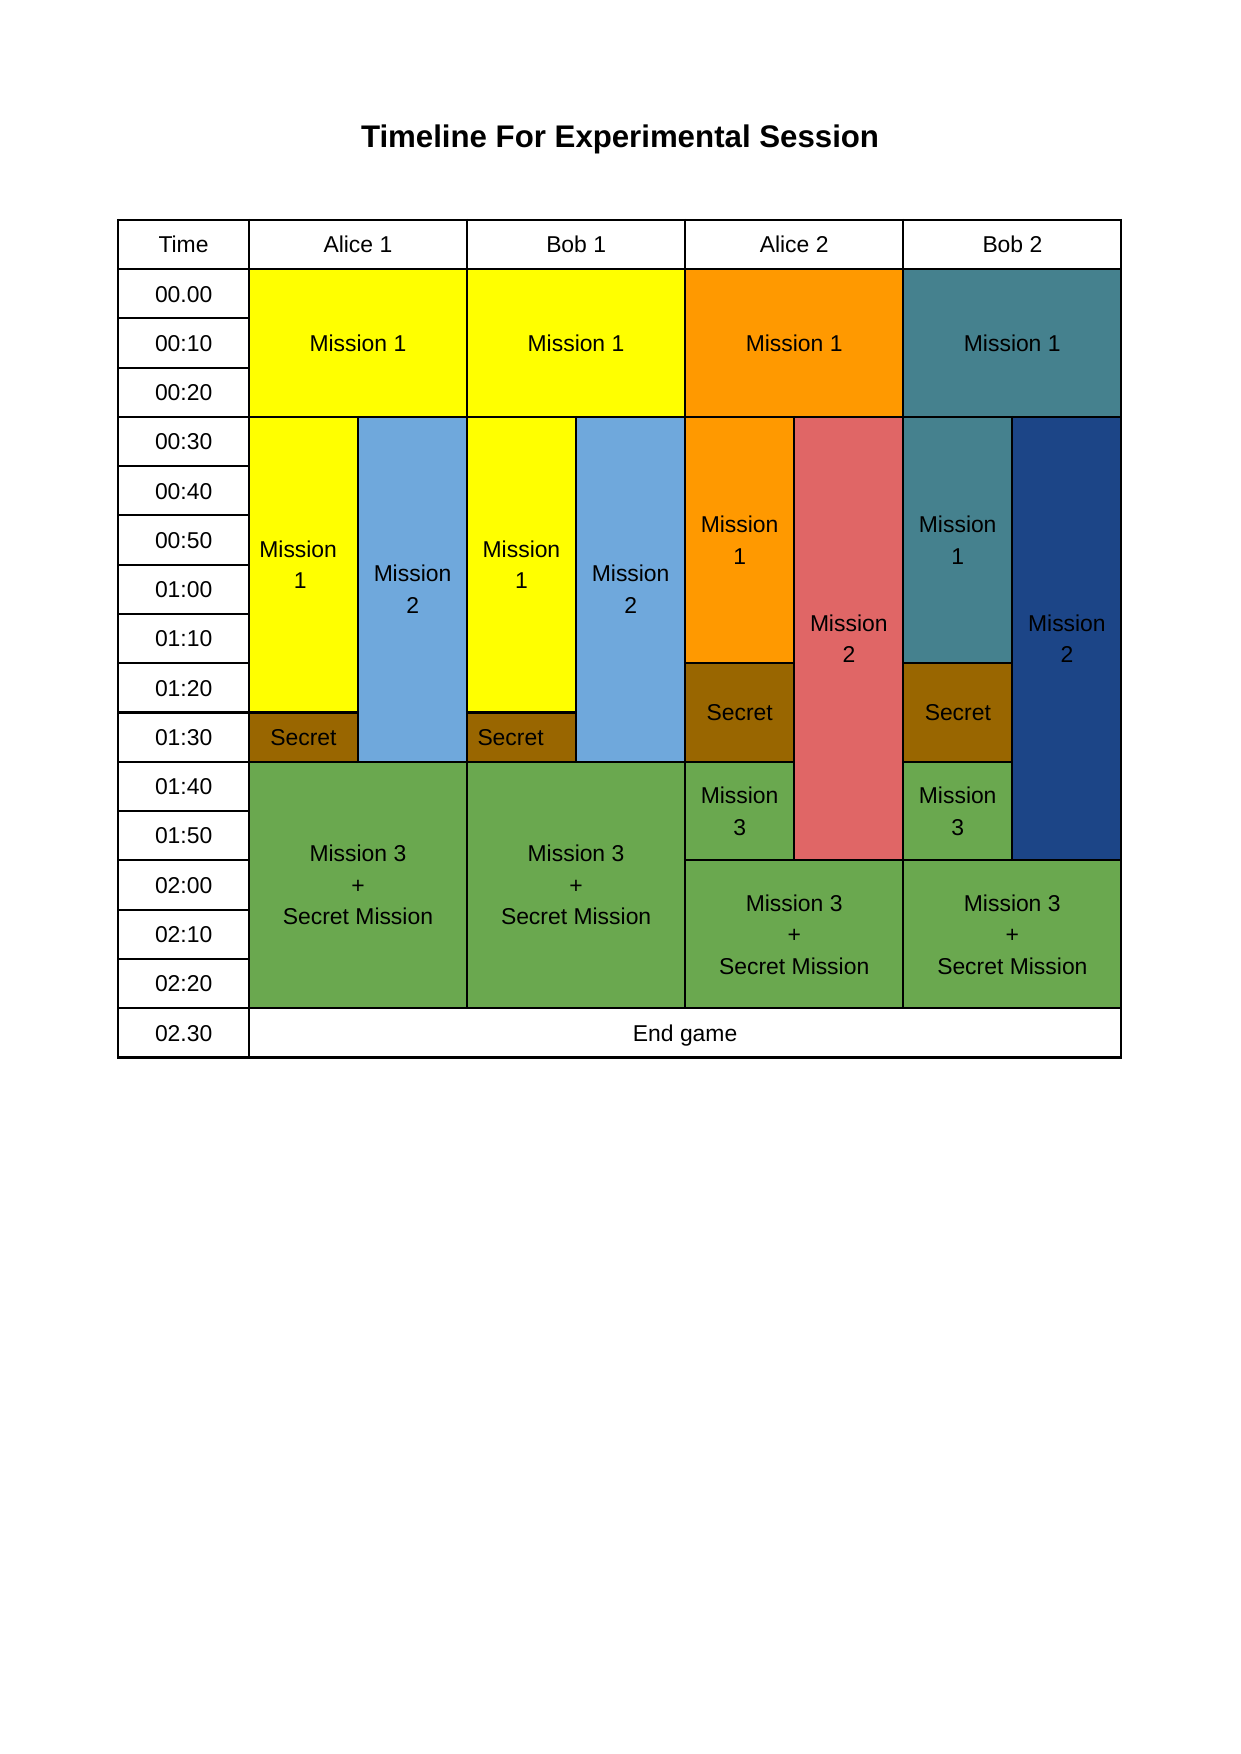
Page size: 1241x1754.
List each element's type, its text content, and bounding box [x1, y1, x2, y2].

table_cell Mission 1 [686, 418, 793, 662]
table_cell Mission 1 [468, 418, 575, 711]
table_cell Mission 2 [795, 418, 902, 859]
table_cell 01:10 [119, 615, 248, 662]
table_header Alice 1 [250, 221, 466, 268]
table_header Alice 2 [686, 221, 902, 268]
table_cell Secret [468, 714, 575, 761]
table_cell Mission 3 [904, 763, 1011, 859]
table_header Time [119, 221, 248, 268]
table_cell 00:10 [119, 319, 248, 367]
table_cell Mission 1 [904, 418, 1011, 662]
table_cell 02:10 [119, 911, 248, 958]
table_cell 01:20 [119, 664, 248, 711]
table_cell 00:50 [119, 516, 248, 564]
table_cell Mission 2 [577, 418, 684, 761]
table_cell Secret [686, 664, 793, 761]
table_cell Mission 1 [250, 270, 466, 416]
table_cell 00.00 [119, 270, 248, 317]
table_header Bob 2 [904, 221, 1120, 268]
table_cell Mission 1 [686, 270, 902, 416]
table_cell Mission 3 [686, 763, 793, 859]
table_cell Secret [904, 664, 1011, 761]
table_cell 01:00 [119, 566, 248, 613]
table_cell Secret [250, 714, 357, 761]
table_cell Mission 3 + Secret Mission [686, 861, 902, 1007]
table_cell 00:40 [119, 467, 248, 514]
table_cell Mission 2 [1013, 418, 1120, 859]
table_header Bob 1 [468, 221, 684, 268]
text Timeline For Experimental Session [118, 118, 1122, 154]
table_cell Mission 1 [468, 270, 684, 416]
table_cell 02.30 [119, 1009, 248, 1056]
table_cell 01:50 [119, 812, 248, 859]
table_cell 01:30 [119, 714, 248, 761]
table_cell 02:00 [119, 861, 248, 908]
table_cell End game [250, 1009, 1120, 1056]
table_cell 00:30 [119, 418, 248, 465]
table_cell Mission 1 [250, 418, 357, 711]
table_cell 00:20 [119, 369, 248, 416]
table_cell 02:20 [119, 960, 248, 1007]
table_cell Mission 3 + Secret Mission [250, 763, 466, 1007]
table_cell Mission 3 + Secret Mission [468, 763, 684, 1007]
table_cell Mission 2 [359, 418, 466, 761]
table_cell Mission 1 [904, 270, 1120, 416]
table_cell 01:40 [119, 763, 248, 810]
table_cell Mission 3 + Secret Mission [904, 861, 1120, 1007]
